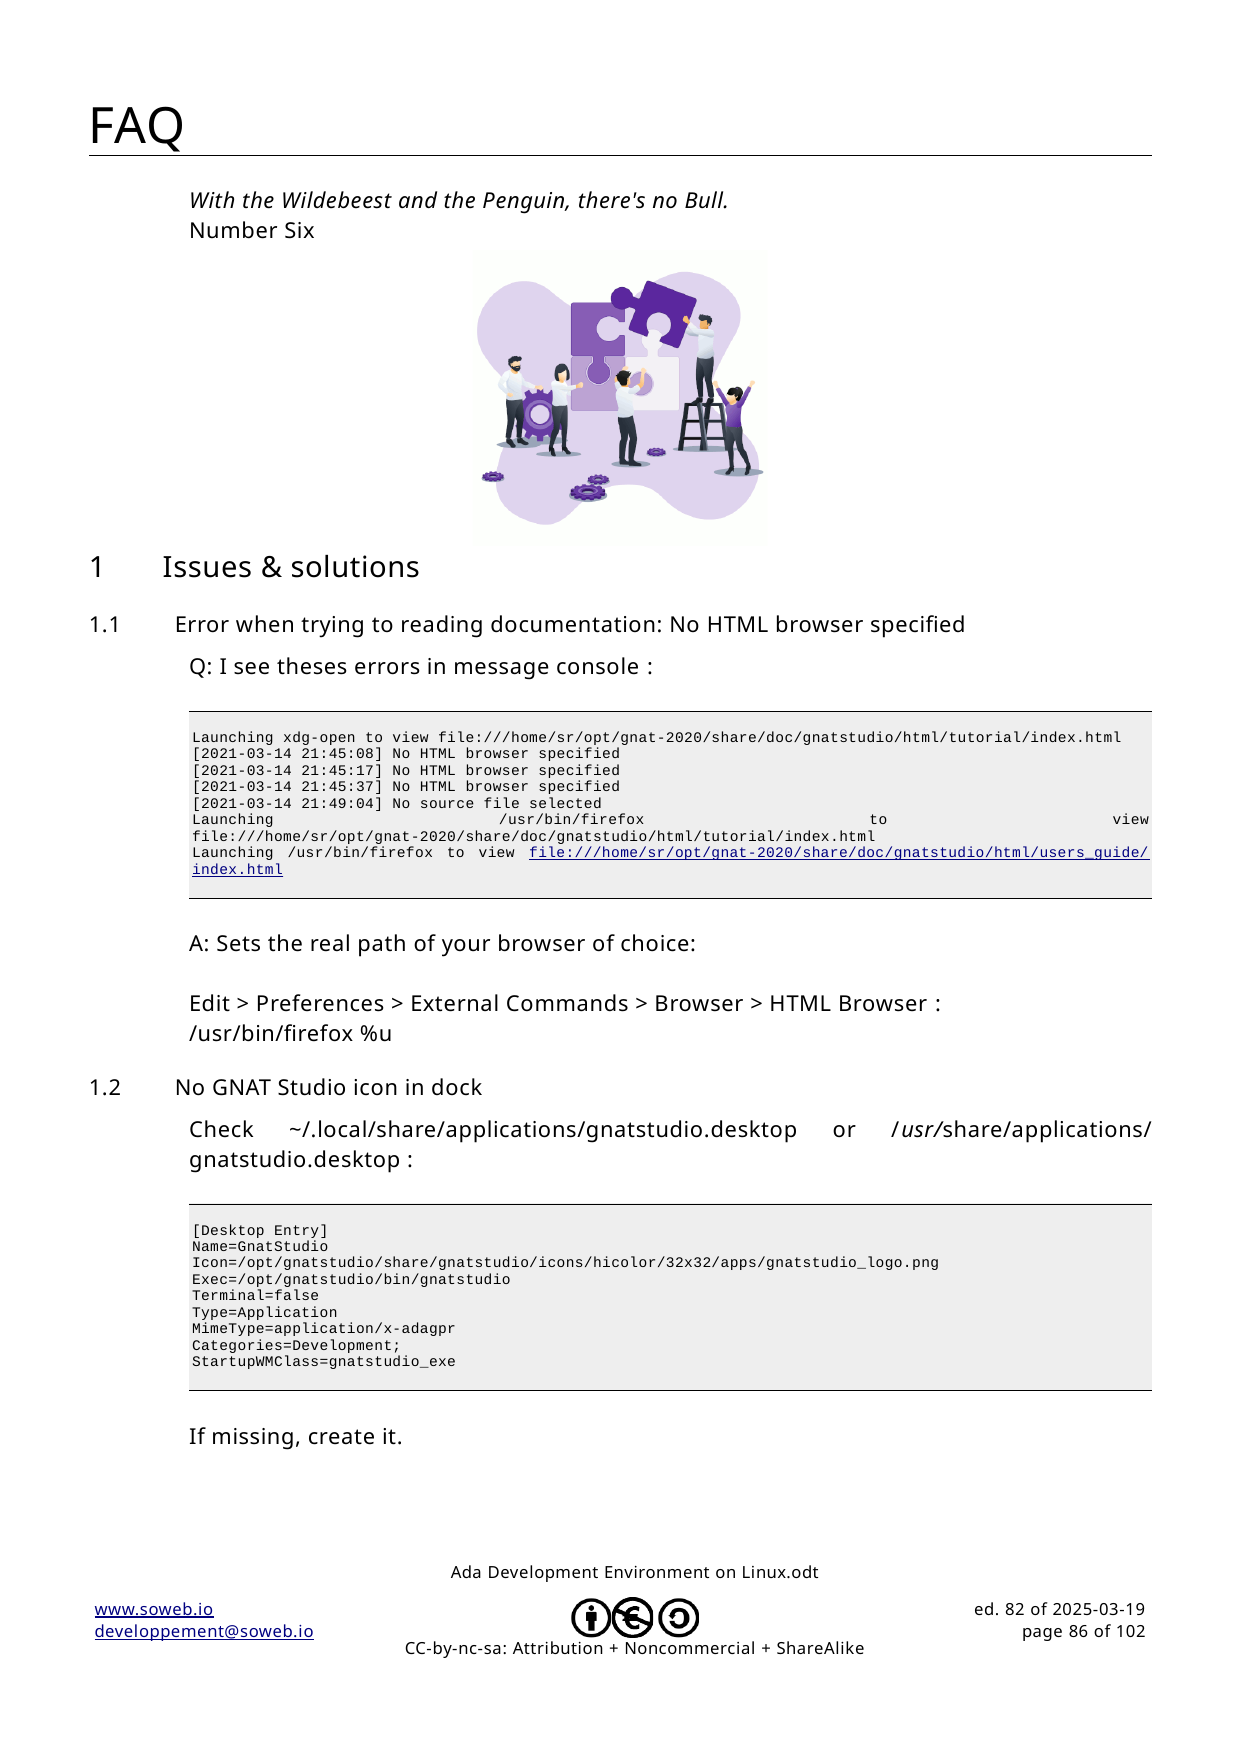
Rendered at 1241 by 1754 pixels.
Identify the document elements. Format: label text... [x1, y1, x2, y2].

list Launching xdg-open to view file:///home/sr/opt/gnat-2020/share/doc/gnatstudio/html/tutorial/index.html [189, 712, 1152, 744]
list Name=GnatStudio [189, 1236, 1152, 1253]
list StartupWMClass=gnatstudio_exe [189, 1352, 1152, 1390]
list Launching /usr/bin/firefox to view file:///home/sr/opt/gnat-2020/share/doc/gnatstudio/html/tutorial/index.html [189, 810, 1152, 843]
text Number Six [189, 215, 1152, 245]
list Type=Application [189, 1302, 1152, 1319]
list Launching /usr/bin/firefox to view file:///home/sr/opt/gnat-2020/share/doc/gnatstudio/html/users_guide/index.html [189, 843, 1152, 898]
list [2021-03-14 21:49:04] No source file selected [189, 793, 1152, 810]
picture [570, 1597, 654, 1638]
picture [657, 1597, 699, 1638]
list Icon=/opt/gnatstudio/share/gnatstudio/icons/hicolor/32x32/apps/gnatstudio_logo.png [189, 1253, 1152, 1269]
list MimeType=application/x-adagpr [189, 1319, 1152, 1335]
subtitle Issues & solutions [88, 546, 1152, 586]
text With the Wildebeest and the Penguin, there's no Bull. [189, 185, 1152, 215]
list [2021-03-14 21:45:37] No HTML browser specified [189, 777, 1152, 793]
list [Desktop Entry] [189, 1205, 1152, 1236]
text Q: I see theses errors in message console : [189, 651, 1152, 681]
list Categories=Development; [189, 1335, 1152, 1352]
list [2021-03-14 21:45:08] No HTML browser specified [189, 744, 1152, 760]
text A: Sets the real path of your browser of choice: [189, 928, 1152, 958]
subtitle No GNAT Studio icon in dock [88, 1072, 1152, 1102]
list [2021-03-14 21:45:17] No HTML browser specified [189, 760, 1152, 777]
text /usr/bin/firefox %u [189, 1018, 1152, 1048]
text Edit > Preferences > External Commands > Browser > HTML Browser : [189, 988, 1152, 1018]
text Check ~/.local/share/applications/gnatstudio.desktop or /usr/share/applications/ gnatstudio.desktop : [189, 1113, 1152, 1173]
list Exec=/opt/gnatstudio/bin/gnatstudio [189, 1269, 1152, 1286]
subtitle FAQ [88, 88, 1152, 155]
text If missing, create it. [189, 1421, 1152, 1451]
picture [472, 250, 768, 546]
subtitle Error when trying to reading documentation: No HTML browser specified [88, 609, 1152, 639]
list Terminal=false [189, 1286, 1152, 1302]
